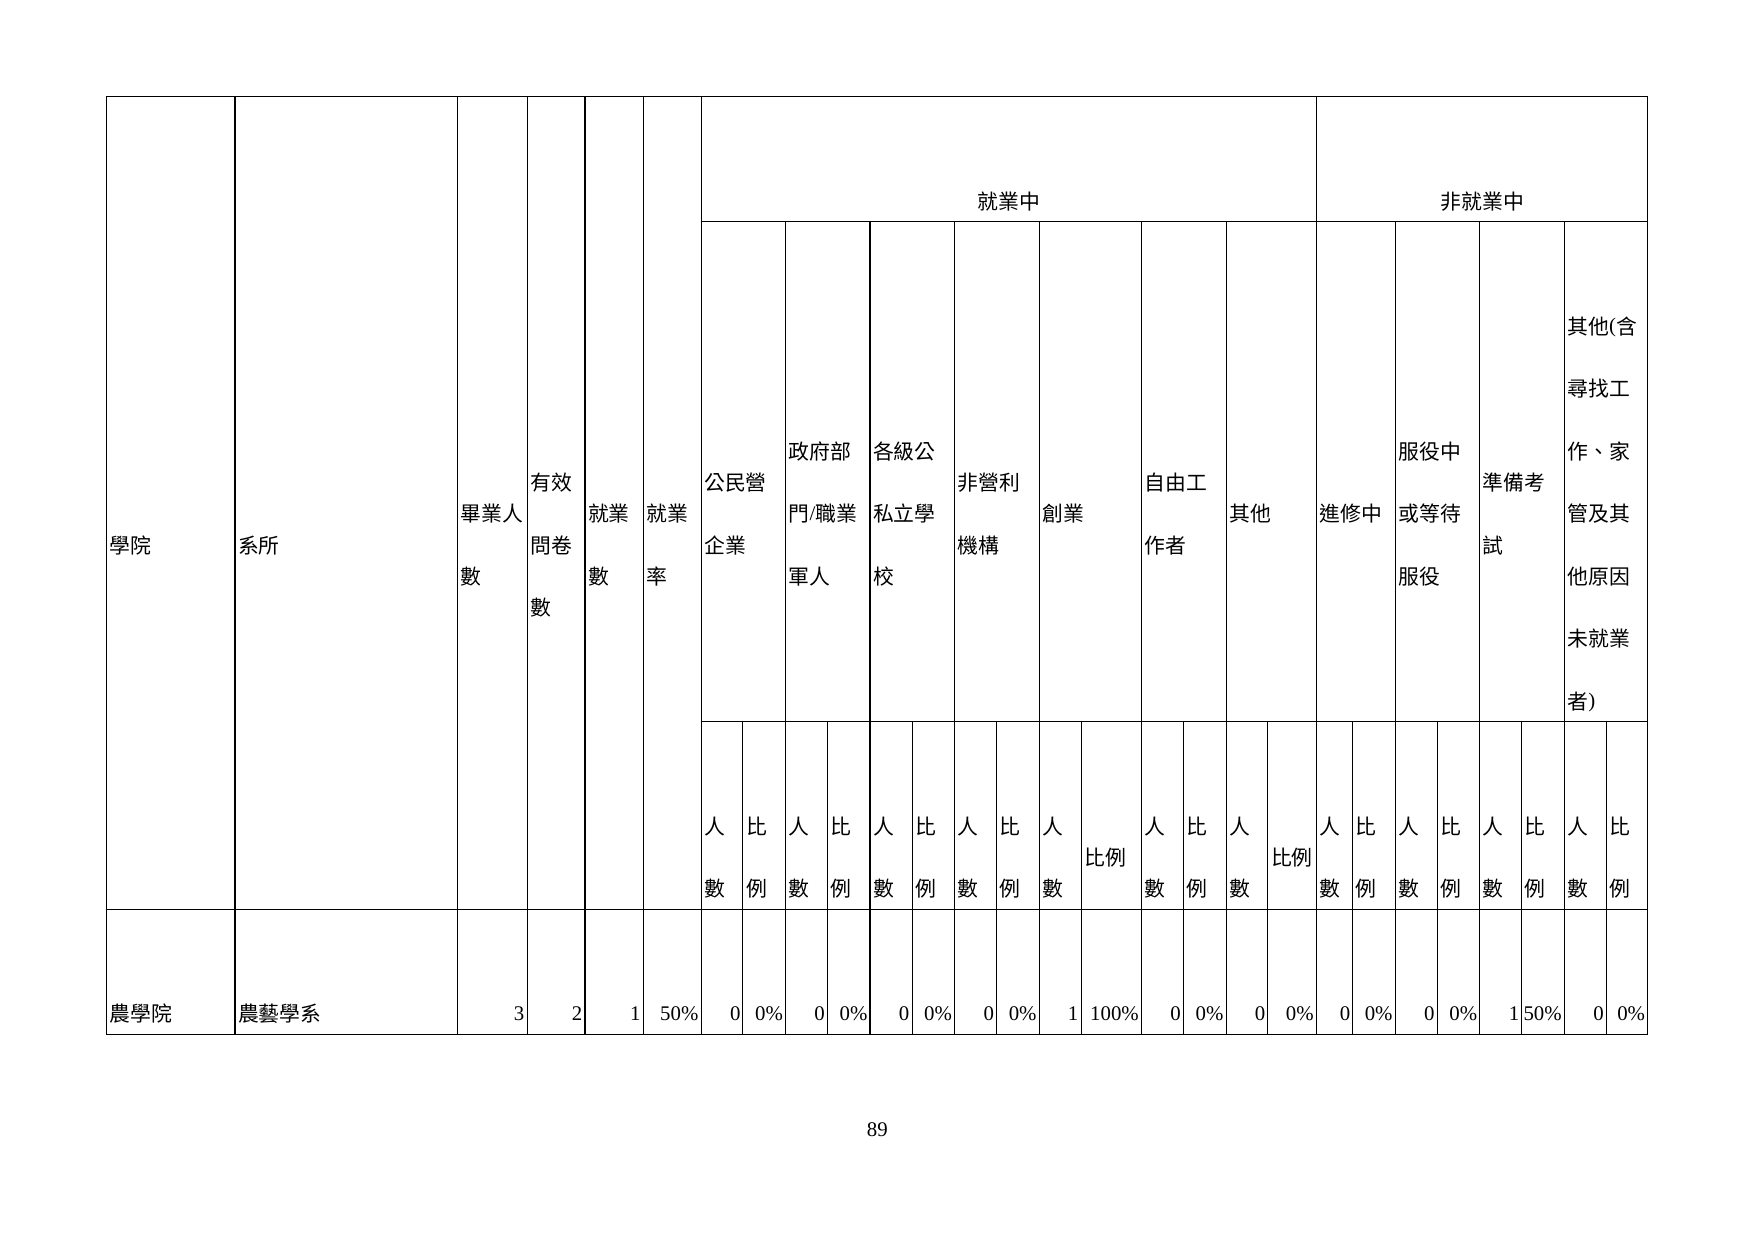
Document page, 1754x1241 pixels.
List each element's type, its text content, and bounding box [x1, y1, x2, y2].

table_cell 比例 [1353, 722, 1395, 908]
table_header 就業數 [586, 97, 643, 908]
table_cell 比例 [1082, 722, 1141, 908]
table_cell 服役中或等待服役 [1396, 222, 1479, 721]
table_cell 其他(含尋找工作、家管及其他原因未就業者) [1565, 222, 1647, 721]
table_cell 0% [1268, 910, 1316, 1033]
table_header 畢業人數 [458, 97, 527, 908]
table_cell 人數 [786, 722, 827, 908]
table_cell 政府部門/職業軍人 [786, 222, 869, 721]
table_cell 人數 [1227, 722, 1267, 908]
table_cell 人數 [702, 722, 742, 908]
table_cell 人數 [1040, 722, 1081, 908]
table_cell 0 [1396, 910, 1437, 1033]
table_cell 100% [1082, 910, 1141, 1033]
table_cell 比例 [743, 722, 785, 908]
table_cell 0 [1317, 910, 1352, 1033]
table_cell 0 [786, 910, 827, 1033]
table_cell 比例 [1522, 722, 1564, 908]
table_cell 2 [528, 910, 584, 1033]
table_cell 50% [1522, 910, 1564, 1033]
table_cell 其他 [1227, 222, 1316, 721]
table_cell 1 [586, 910, 643, 1033]
table_cell 各級公私立學校 [871, 222, 954, 721]
table_cell 0% [743, 910, 785, 1033]
table_cell 比例 [1268, 722, 1316, 908]
table_cell 0% [828, 910, 869, 1033]
table_cell 0 [1142, 910, 1183, 1033]
table_header 就業率 [644, 97, 701, 908]
table_cell 0% [997, 910, 1039, 1033]
table_header 學院 [107, 97, 234, 908]
table_cell 人數 [1396, 722, 1437, 908]
table_cell 0% [1607, 910, 1647, 1033]
table_cell 0% [1438, 910, 1479, 1033]
table_header 有效問卷數 [528, 97, 584, 908]
table_cell 農學院 [107, 910, 234, 1033]
table_cell 0% [1353, 910, 1395, 1033]
table_cell 0 [1565, 910, 1606, 1033]
table_cell 0% [1184, 910, 1226, 1033]
table_cell 1 [1480, 910, 1521, 1033]
table_header 非就業中 [1317, 97, 1647, 221]
table_cell 創業 [1040, 222, 1141, 721]
table_cell 50% [644, 910, 701, 1033]
table_cell 人數 [1565, 722, 1606, 908]
table_cell 0 [871, 910, 912, 1033]
table_cell 0% [913, 910, 954, 1033]
table_cell 0 [955, 910, 996, 1033]
table_cell 進修中 [1317, 222, 1395, 721]
table_cell 比例 [1184, 722, 1226, 908]
table_cell 公民營企業 [702, 222, 785, 721]
table_cell 人數 [1142, 722, 1183, 908]
table_cell 非營利機構 [955, 222, 1039, 721]
table_cell 3 [458, 910, 527, 1033]
table_cell 比例 [997, 722, 1039, 908]
table_cell 人數 [955, 722, 996, 908]
table_cell 自由工作者 [1142, 222, 1226, 721]
table_cell 比例 [1607, 722, 1647, 908]
table_header 系所 [236, 97, 457, 908]
table_cell 0 [702, 910, 742, 1033]
table_cell 0 [1227, 910, 1267, 1033]
table_cell 人數 [1480, 722, 1521, 908]
table_cell 農藝學系 [236, 910, 457, 1033]
table_cell 人數 [871, 722, 912, 908]
table_cell 準備考試 [1480, 222, 1564, 721]
table_cell 比例 [913, 722, 954, 908]
table_cell 人數 [1317, 722, 1352, 908]
table_cell 比例 [1438, 722, 1479, 908]
table_cell 比例 [828, 722, 869, 908]
table_header 就業中 [702, 97, 1316, 221]
table_cell 1 [1040, 910, 1081, 1033]
